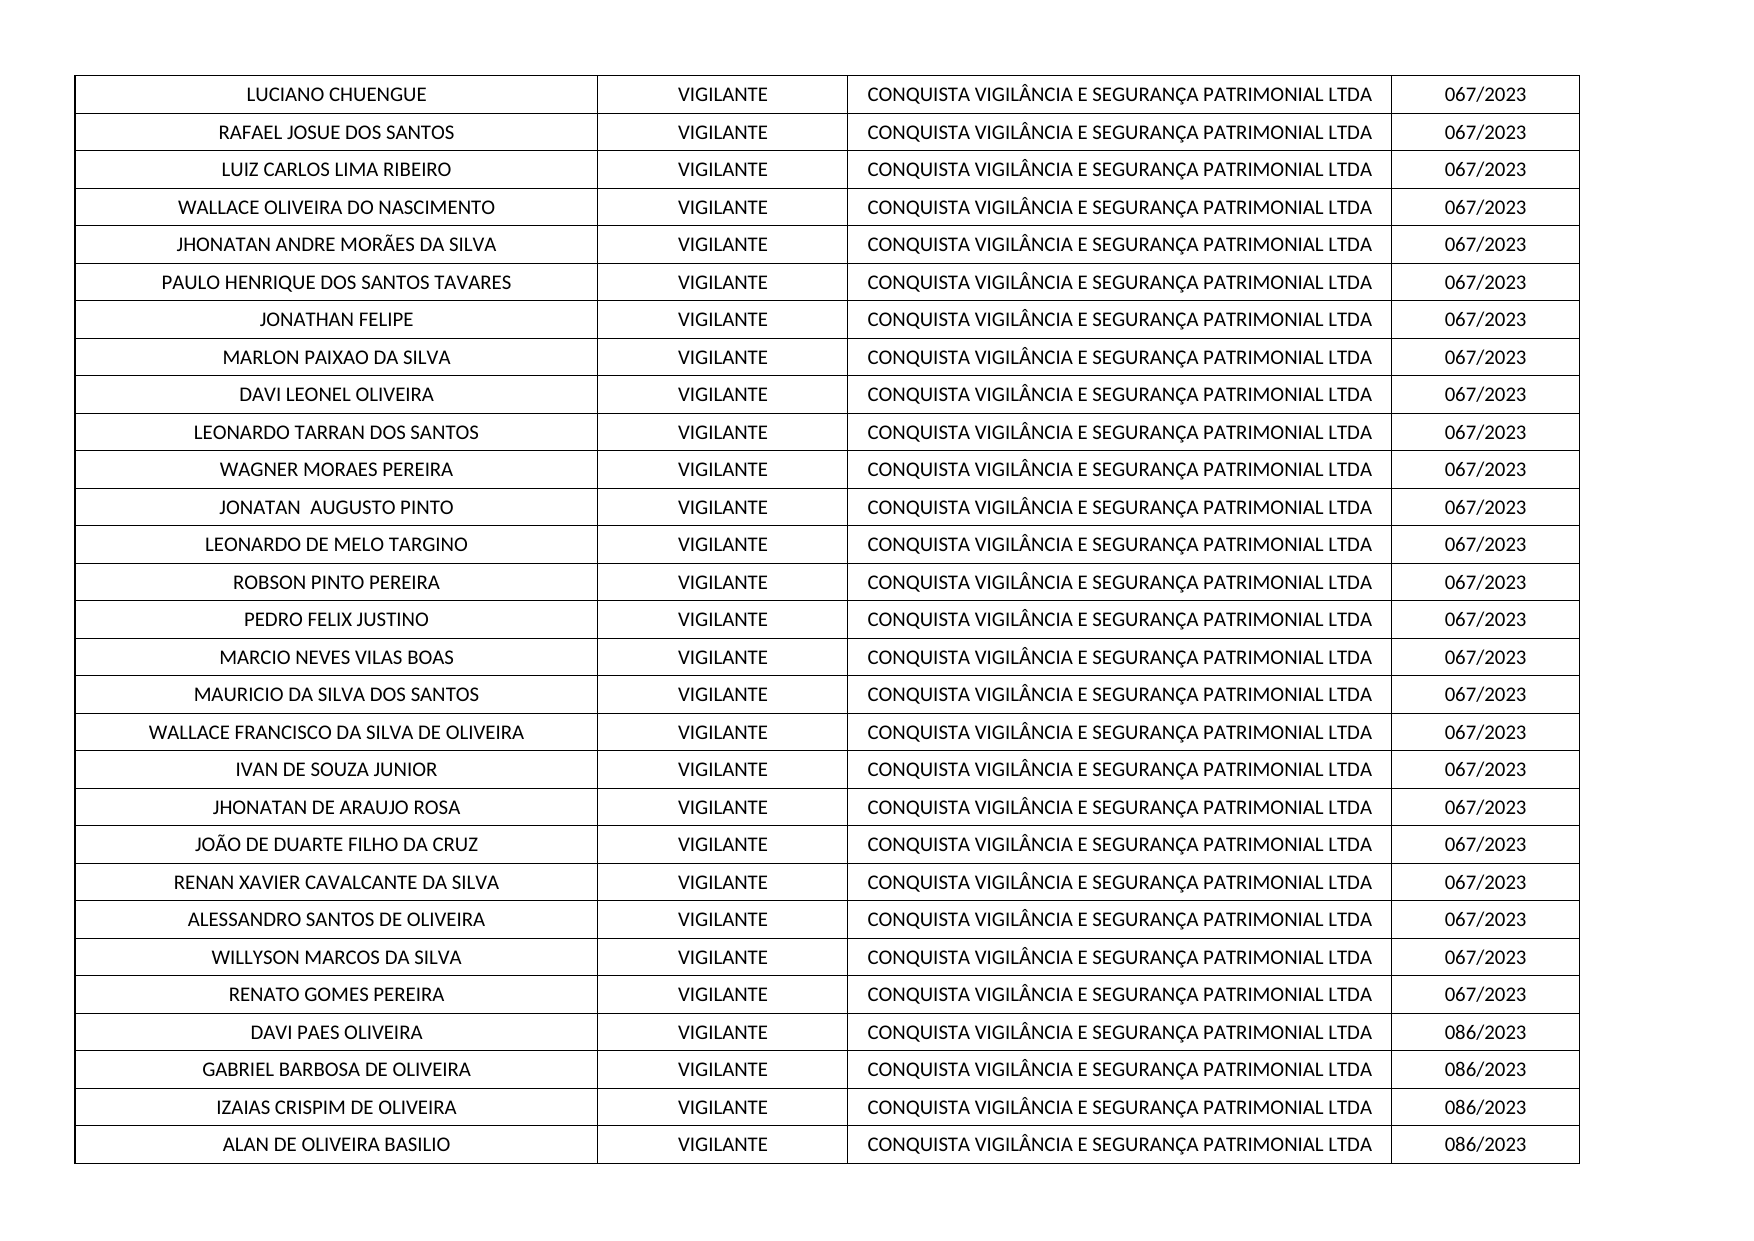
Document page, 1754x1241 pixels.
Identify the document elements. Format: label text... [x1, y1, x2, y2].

table_cell 067/2023 [1392, 226, 1579, 262]
table_cell VIGILANTE [598, 1014, 847, 1050]
table_cell VIGILANTE [598, 264, 847, 300]
table_cell VIGILANTE [598, 76, 847, 112]
table_cell CONQUISTA VIGILÂNCIA E SEGURANÇA PATRIMONIAL LTDA [848, 451, 1391, 487]
table_cell VIGILANTE [598, 676, 847, 712]
table_cell VIGILANTE [598, 414, 847, 450]
table_cell 067/2023 [1392, 714, 1579, 750]
table_cell VIGILANTE [598, 489, 847, 525]
table_cell 067/2023 [1392, 751, 1579, 787]
table_cell CONQUISTA VIGILÂNCIA E SEGURANÇA PATRIMONIAL LTDA [848, 864, 1391, 900]
table_cell LUCIANO CHUENGUE [76, 76, 597, 112]
table_cell VIGILANTE [598, 789, 847, 825]
table_cell CONQUISTA VIGILÂNCIA E SEGURANÇA PATRIMONIAL LTDA [848, 189, 1391, 225]
table_cell 086/2023 [1392, 1014, 1579, 1050]
table_cell DAVI LEONEL OLIVEIRA [76, 376, 597, 412]
table_cell MARCIO NEVES VILAS BOAS [76, 639, 597, 675]
table_cell ALESSANDRO SANTOS DE OLIVEIRA [76, 901, 597, 937]
table_cell CONQUISTA VIGILÂNCIA E SEGURANÇA PATRIMONIAL LTDA [848, 1051, 1391, 1087]
table_cell 067/2023 [1392, 489, 1579, 525]
table_cell LUIZ CARLOS LIMA RIBEIRO [76, 151, 597, 187]
table_cell VIGILANTE [598, 1089, 847, 1125]
table_cell 067/2023 [1392, 301, 1579, 337]
table_cell 067/2023 [1392, 901, 1579, 937]
table_cell ROBSON PINTO PEREIRA [76, 564, 597, 600]
table_cell 086/2023 [1392, 1126, 1579, 1162]
table_cell VIGILANTE [598, 114, 847, 150]
table_cell ALAN DE OLIVEIRA BASILIO [76, 1126, 597, 1162]
table_cell WAGNER MORAES PEREIRA [76, 451, 597, 487]
table_cell CONQUISTA VIGILÂNCIA E SEGURANÇA PATRIMONIAL LTDA [848, 601, 1391, 637]
table_cell 067/2023 [1392, 564, 1579, 600]
table_cell 067/2023 [1392, 264, 1579, 300]
table_cell LEONARDO TARRAN DOS SANTOS [76, 414, 597, 450]
table_cell VIGILANTE [598, 714, 847, 750]
table_cell 067/2023 [1392, 376, 1579, 412]
table_cell CONQUISTA VIGILÂNCIA E SEGURANÇA PATRIMONIAL LTDA [848, 376, 1391, 412]
table_cell DAVI PAES OLIVEIRA [76, 1014, 597, 1050]
table_cell CONQUISTA VIGILÂNCIA E SEGURANÇA PATRIMONIAL LTDA [848, 1014, 1391, 1050]
table_cell CONQUISTA VIGILÂNCIA E SEGURANÇA PATRIMONIAL LTDA [848, 826, 1391, 862]
table_cell CONQUISTA VIGILÂNCIA E SEGURANÇA PATRIMONIAL LTDA [848, 489, 1391, 525]
table_cell JOÃO DE DUARTE FILHO DA CRUZ [76, 826, 597, 862]
table_cell CONQUISTA VIGILÂNCIA E SEGURANÇA PATRIMONIAL LTDA [848, 639, 1391, 675]
table_cell CONQUISTA VIGILÂNCIA E SEGURANÇA PATRIMONIAL LTDA [848, 414, 1391, 450]
table_cell 067/2023 [1392, 826, 1579, 862]
table_cell VIGILANTE [598, 151, 847, 187]
table_cell 067/2023 [1392, 114, 1579, 150]
table_cell VIGILANTE [598, 301, 847, 337]
table_cell JONATAN AUGUSTO PINTO [76, 489, 597, 525]
table_cell MARLON PAIXAO DA SILVA [76, 339, 597, 375]
table_cell 067/2023 [1392, 151, 1579, 187]
table_cell CONQUISTA VIGILÂNCIA E SEGURANÇA PATRIMONIAL LTDA [848, 751, 1391, 787]
table_cell VIGILANTE [598, 639, 847, 675]
table_cell VIGILANTE [598, 1051, 847, 1087]
table_cell MAURICIO DA SILVA DOS SANTOS [76, 676, 597, 712]
table_cell VIGILANTE [598, 189, 847, 225]
table_cell CONQUISTA VIGILÂNCIA E SEGURANÇA PATRIMONIAL LTDA [848, 526, 1391, 562]
table_cell CONQUISTA VIGILÂNCIA E SEGURANÇA PATRIMONIAL LTDA [848, 1089, 1391, 1125]
table_cell VIGILANTE [598, 976, 847, 1012]
table_cell VIGILANTE [598, 601, 847, 637]
table_cell 067/2023 [1392, 526, 1579, 562]
table_cell 067/2023 [1392, 639, 1579, 675]
table_cell RENAN XAVIER CAVALCANTE DA SILVA [76, 864, 597, 900]
table_cell 086/2023 [1392, 1089, 1579, 1125]
table_cell 067/2023 [1392, 601, 1579, 637]
table_cell CONQUISTA VIGILÂNCIA E SEGURANÇA PATRIMONIAL LTDA [848, 301, 1391, 337]
table_cell VIGILANTE [598, 939, 847, 975]
table_cell CONQUISTA VIGILÂNCIA E SEGURANÇA PATRIMONIAL LTDA [848, 789, 1391, 825]
table_cell 067/2023 [1392, 339, 1579, 375]
table_cell VIGILANTE [598, 226, 847, 262]
table_cell JONATHAN FELIPE [76, 301, 597, 337]
table_cell WALLACE FRANCISCO DA SILVA DE OLIVEIRA [76, 714, 597, 750]
table_cell VIGILANTE [598, 751, 847, 787]
table_cell CONQUISTA VIGILÂNCIA E SEGURANÇA PATRIMONIAL LTDA [848, 151, 1391, 187]
table_cell CONQUISTA VIGILÂNCIA E SEGURANÇA PATRIMONIAL LTDA [848, 114, 1391, 150]
table_cell CONQUISTA VIGILÂNCIA E SEGURANÇA PATRIMONIAL LTDA [848, 226, 1391, 262]
table_cell RENATO GOMES PEREIRA [76, 976, 597, 1012]
table_cell VIGILANTE [598, 339, 847, 375]
table_cell PAULO HENRIQUE DOS SANTOS TAVARES [76, 264, 597, 300]
table_cell VIGILANTE [598, 1126, 847, 1162]
table_cell CONQUISTA VIGILÂNCIA E SEGURANÇA PATRIMONIAL LTDA [848, 939, 1391, 975]
table_cell WILLYSON MARCOS DA SILVA [76, 939, 597, 975]
table_cell IZAIAS CRISPIM DE OLIVEIRA [76, 1089, 597, 1125]
table_cell 067/2023 [1392, 414, 1579, 450]
table_cell 067/2023 [1392, 789, 1579, 825]
table_cell VIGILANTE [598, 451, 847, 487]
table_cell CONQUISTA VIGILÂNCIA E SEGURANÇA PATRIMONIAL LTDA [848, 976, 1391, 1012]
table_cell 067/2023 [1392, 451, 1579, 487]
table_cell CONQUISTA VIGILÂNCIA E SEGURANÇA PATRIMONIAL LTDA [848, 1126, 1391, 1162]
table_cell JHONATAN DE ARAUJO ROSA [76, 789, 597, 825]
table_cell CONQUISTA VIGILÂNCIA E SEGURANÇA PATRIMONIAL LTDA [848, 901, 1391, 937]
table_cell JHONATAN ANDRE MORÃES DA SILVA [76, 226, 597, 262]
table_cell RAFAEL JOSUE DOS SANTOS [76, 114, 597, 150]
table_cell CONQUISTA VIGILÂNCIA E SEGURANÇA PATRIMONIAL LTDA [848, 339, 1391, 375]
table_cell VIGILANTE [598, 526, 847, 562]
table_cell CONQUISTA VIGILÂNCIA E SEGURANÇA PATRIMONIAL LTDA [848, 564, 1391, 600]
table_cell IVAN DE SOUZA JUNIOR [76, 751, 597, 787]
table_cell VIGILANTE [598, 376, 847, 412]
table_cell CONQUISTA VIGILÂNCIA E SEGURANÇA PATRIMONIAL LTDA [848, 264, 1391, 300]
table_cell VIGILANTE [598, 564, 847, 600]
table_cell VIGILANTE [598, 826, 847, 862]
table_cell WALLACE OLIVEIRA DO NASCIMENTO [76, 189, 597, 225]
table_cell CONQUISTA VIGILÂNCIA E SEGURANÇA PATRIMONIAL LTDA [848, 714, 1391, 750]
table_cell 067/2023 [1392, 976, 1579, 1012]
table_cell PEDRO FELIX JUSTINO [76, 601, 597, 637]
table_cell 067/2023 [1392, 939, 1579, 975]
table_cell 067/2023 [1392, 189, 1579, 225]
table_cell VIGILANTE [598, 864, 847, 900]
table_cell GABRIEL BARBOSA DE OLIVEIRA [76, 1051, 597, 1087]
table_cell 067/2023 [1392, 676, 1579, 712]
table_cell CONQUISTA VIGILÂNCIA E SEGURANÇA PATRIMONIAL LTDA [848, 76, 1391, 112]
table_cell 067/2023 [1392, 864, 1579, 900]
table_cell VIGILANTE [598, 901, 847, 937]
table_cell CONQUISTA VIGILÂNCIA E SEGURANÇA PATRIMONIAL LTDA [848, 676, 1391, 712]
table_cell LEONARDO DE MELO TARGINO [76, 526, 597, 562]
table_cell 086/2023 [1392, 1051, 1579, 1087]
table_cell 067/2023 [1392, 76, 1579, 112]
